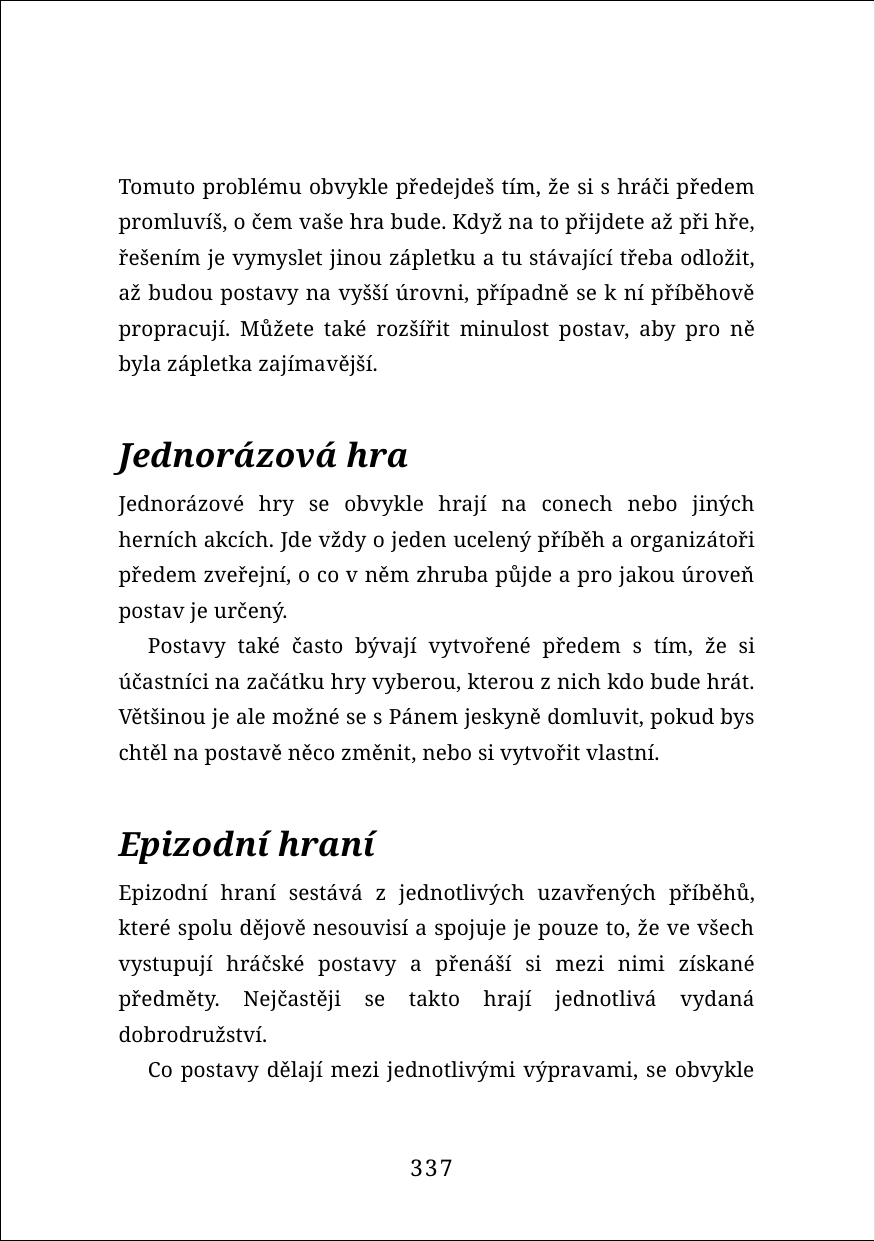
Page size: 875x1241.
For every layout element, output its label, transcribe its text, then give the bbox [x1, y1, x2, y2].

subtitle Epizodní hraní [118, 821, 756, 866]
text Tomuto problému obvykle předejdeš tím, že si s hráči předem promluvíš, o čem vaše hra bude. Když na to přijdete až při hře, řešením je vymyslet jinou zápletku a tu stávající třeba odložit, až budou postavy na vyšší úrovni, případně se k ní příběhově propracují. Můžete také rozšířit minulost postav, aby pro ně byla zápletka zajímavější. [118, 172, 756, 378]
subtitle Jednorázová hra [118, 432, 756, 478]
text Jednorázové hry se obvykle hrají na conech nebo jiných herních akcích. Jde vždy o jeden ucelený příběh a organizátoři předem zveřejní, o co v něm zhruba půjde a pro jakou úroveň postav je určený. Postavy také často bývají vytvořené předem s tím, že si účastníci na začátku hry vyberou, kterou z nich kdo bude hrát. Většinou je ale možné se s Pánem jeskyně domluvit, pokud bys chtěl na postavě něco změnit, nebo si vytvořit vlastní. [118, 489, 756, 766]
text Epizodní hraní sestává z jednotlivých uzavřených příběhů, které spolu dějově nesouvisí a spojuje je pouze to, že ve všech vystupují hráčské postavy a přenáší si mezi nimi získané předměty. Nejčastěji se takto hrají jednotlivá vydaná dobrodružství. Co postavy dělají mezi jednotlivými výpravami, se obvykle [118, 878, 756, 1084]
